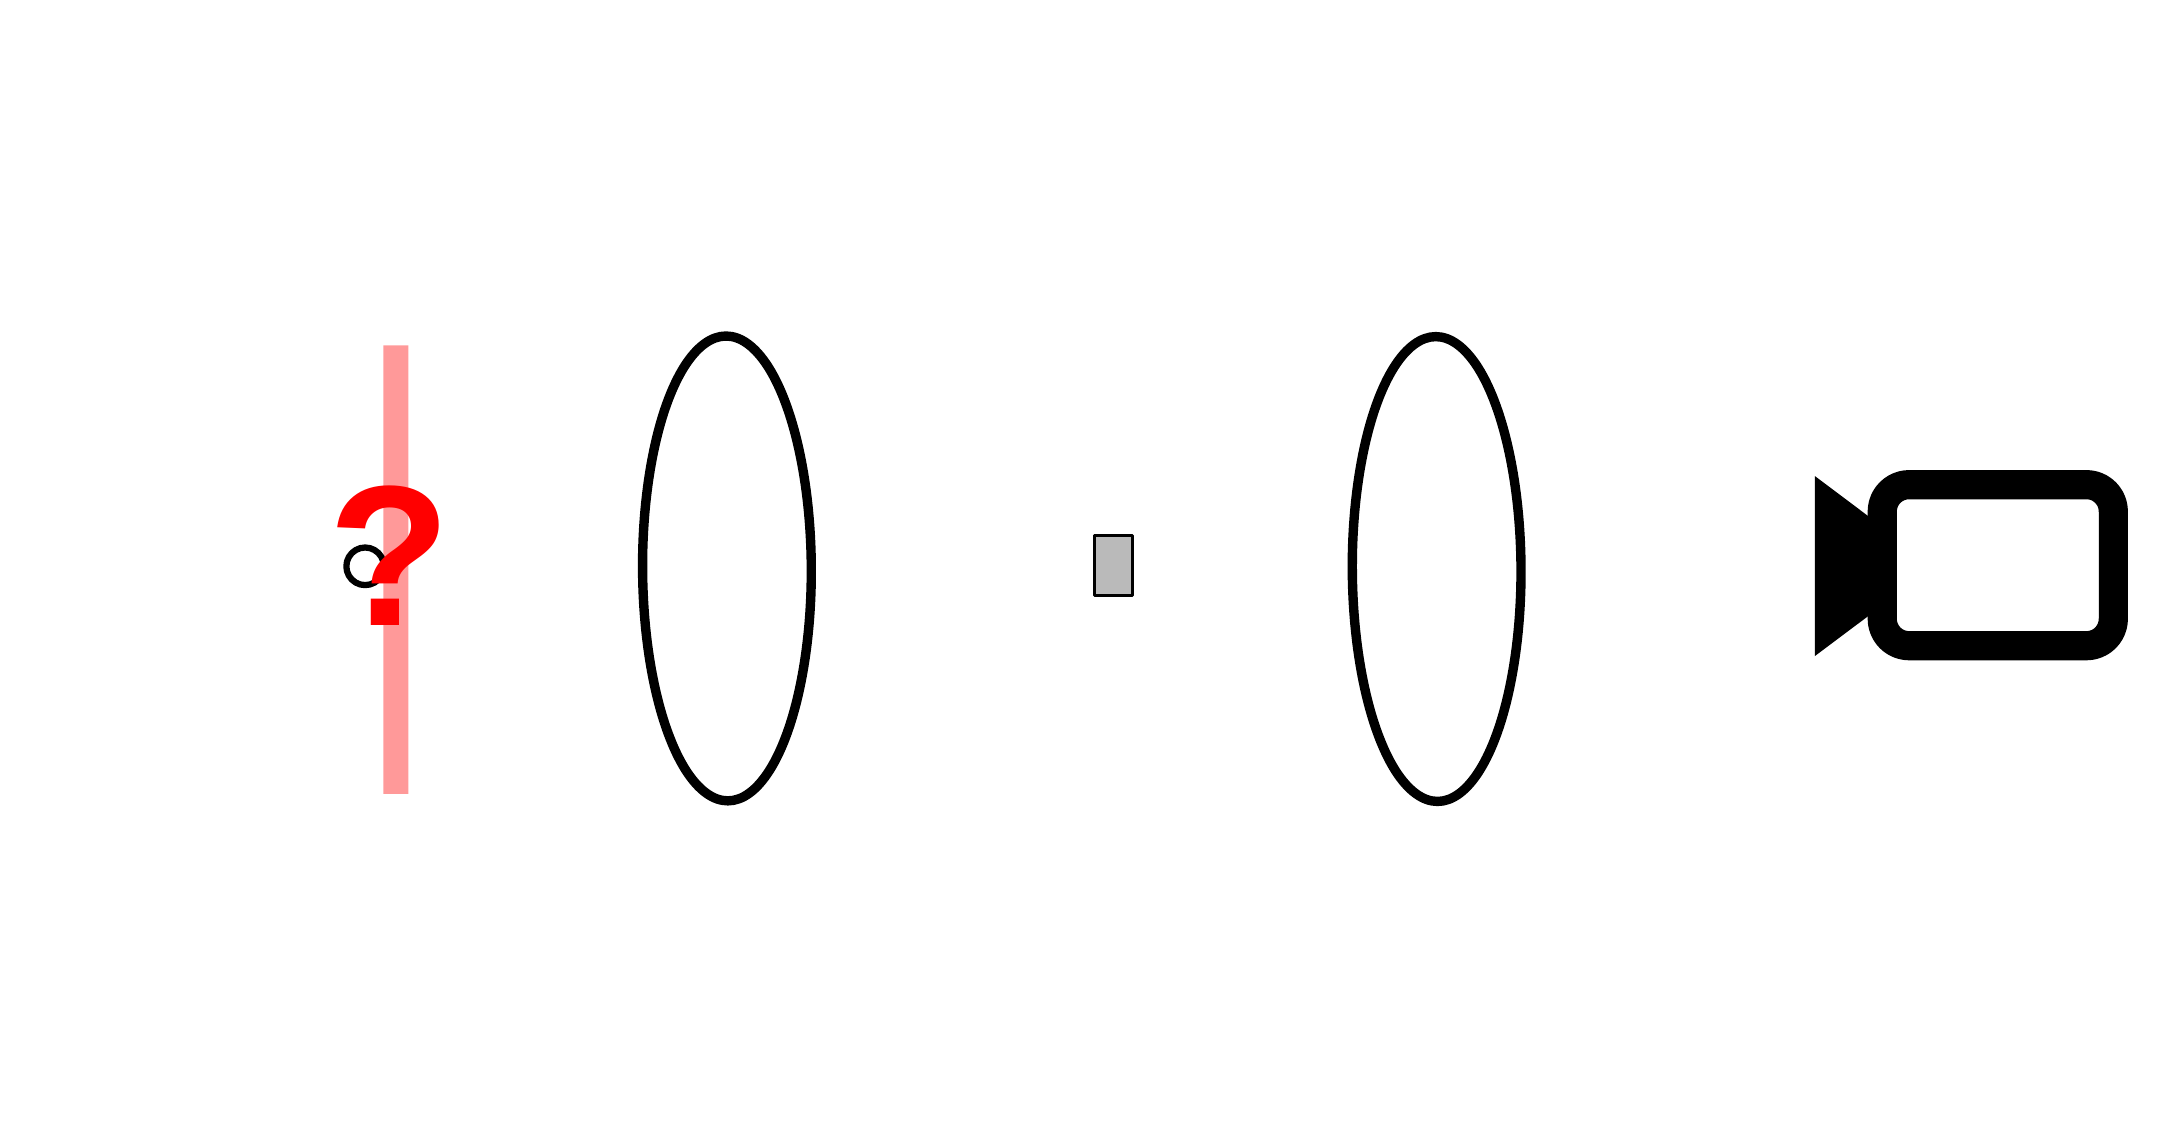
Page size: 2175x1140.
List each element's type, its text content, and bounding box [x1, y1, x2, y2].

text_box [1882, 484, 2114, 646]
text_box ? [285, 437, 496, 676]
text_box [1094, 535, 1133, 596]
text_box [1352, 336, 1522, 802]
text_box [1814, 476, 1875, 657]
text_box [642, 336, 812, 801]
